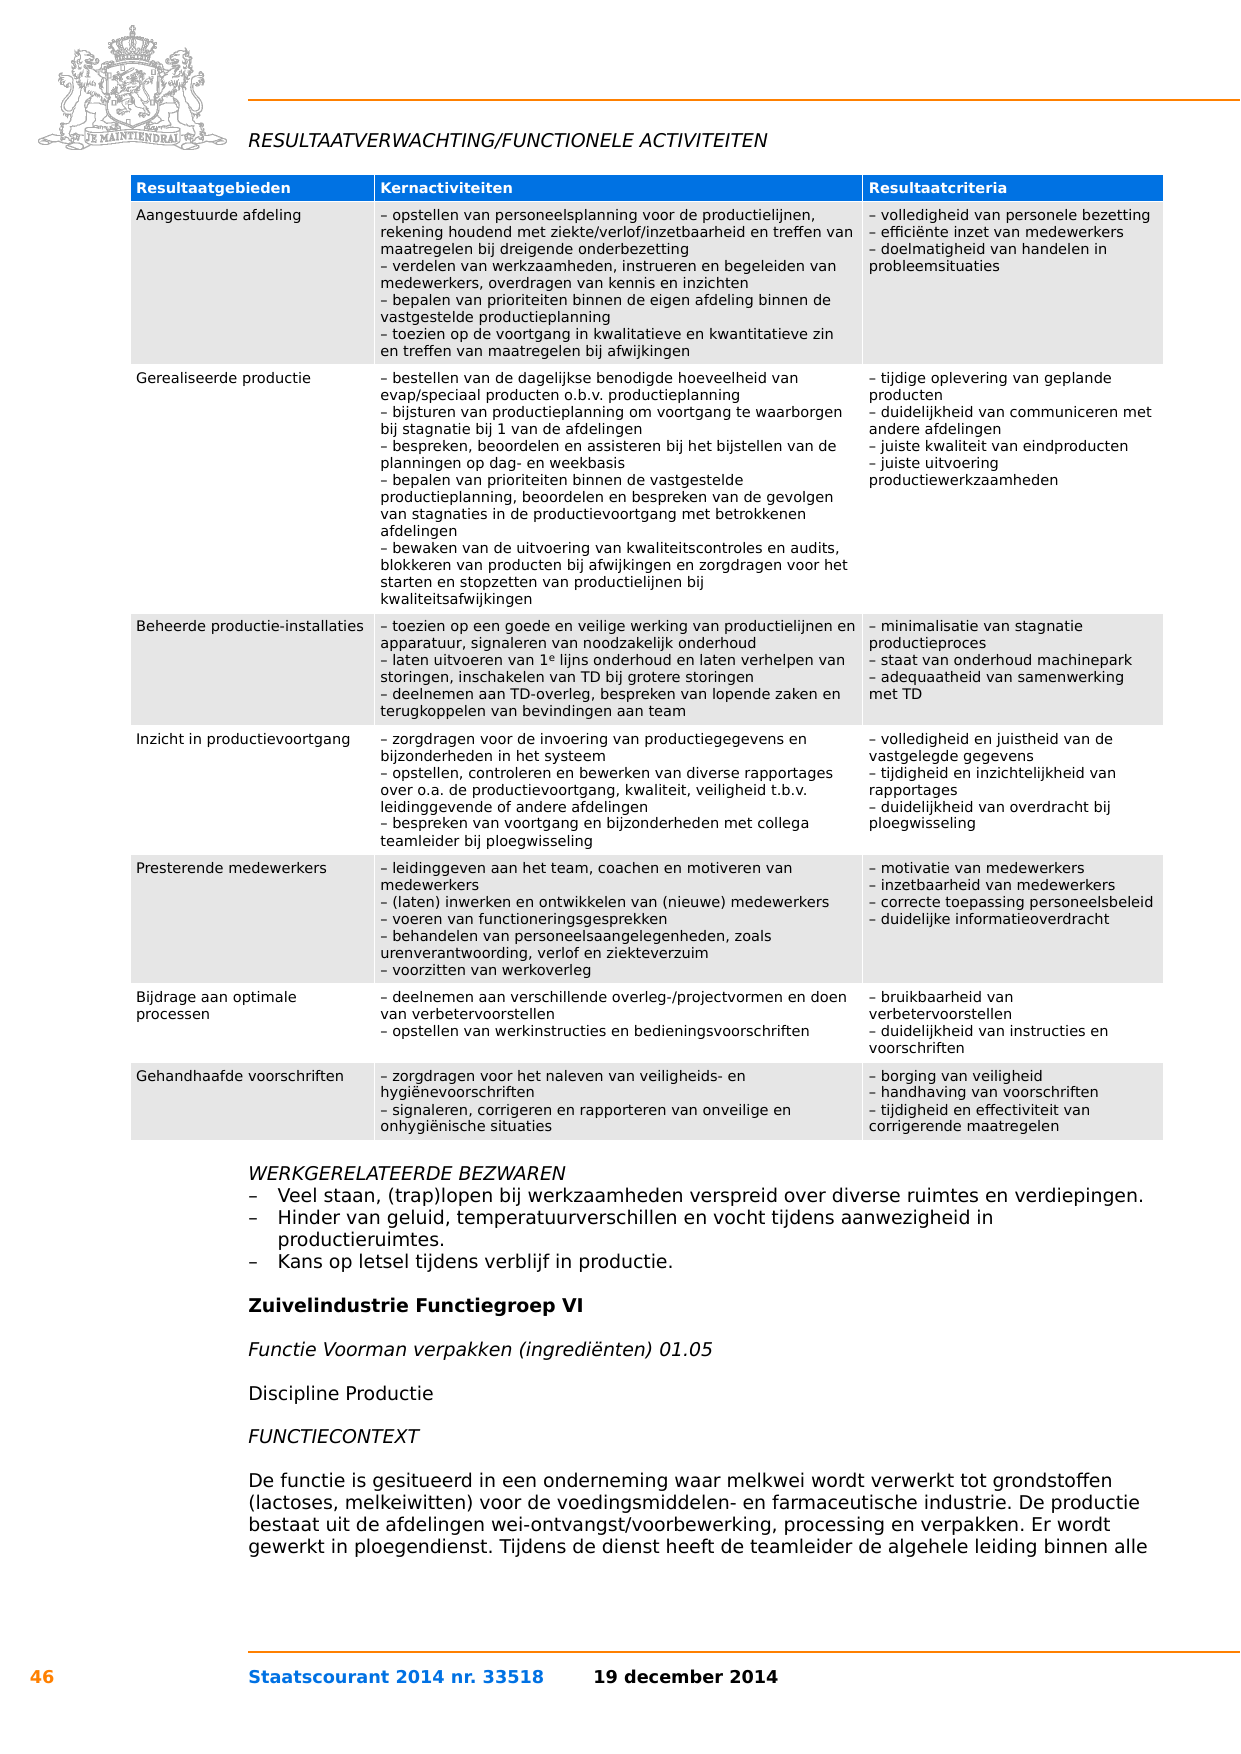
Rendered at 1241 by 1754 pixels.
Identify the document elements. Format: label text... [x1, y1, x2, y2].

table_header Kernactiviteiten [375, 175, 862, 201]
text – Hinder van geluid, temperatuurverschillen en vocht tijdens aanwezigheid in productieruimtes. [248, 1207, 1163, 1251]
text – Kans op letsel tijdens verblijf in productie. [248, 1251, 1163, 1273]
picture [38, 25, 227, 150]
table_cell Aangestuurde afdeling [131, 202, 374, 364]
text De functie is gesitueerd in een onderneming waar melkwei wordt verwerkt tot grondstoffen (lactoses, melkeiwitten) voor de voedingsmiddelen- en farmaceutische industrie. De productie bestaat uit de afdelingen wei-ontvangst/voorbewerking, processing en verpakken. Er wordt gewerkt in ploegendienst. Tijdens de dienst heeft de teamleider de algehele leiding binnen alle [248, 1470, 1163, 1558]
subtitle Discipline Productie [248, 1382, 1163, 1404]
table_cell Beheerde productie-installaties [131, 614, 374, 725]
table_cell – bestellen van de dagelijkse benodigde hoeveelheid van evap/speciaal producten o.b.v. productieplanning – bijsturen van productieplanning om voortgang te waarborgen bij stagnatie bij 1 van de afdelingen – bespreken, beoordelen en assisteren bij het bijstellen van de planningen op dag- en weekbasis – bepalen van prioriteiten binnen de vastgestelde productieplanning, beoordelen en bespreken van de gevolgen van stagnaties in de productievoortgang met betrokkenen afdelingen – bewaken van de uitvoering van kwaliteitscontroles en audits, blokkeren van producten bij afwijkingen en zorgdragen voor het starten en stopzetten van productielijnen bij kwaliteitsafwijkingen [375, 365, 862, 612]
table_header Resultaatcriteria [863, 175, 1163, 201]
subtitle RESULTAATVERWACHTING/FUNCTIONELE ACTIVITEITEN [248, 130, 1163, 152]
table_cell – toezien op een goede en veilige werking van productielijnen en apparatuur, signaleren van noodzakelijk onderhoud – laten uitvoeren van 1e lijns onderhoud en laten verhelpen van storingen, inschakelen van TD bij grotere storingen – deelnemen aan TD-overleg, bespreken van lopende zaken en terugkoppelen van bevindingen aan team [375, 614, 862, 725]
table_header Resultaatgebieden [131, 175, 374, 201]
table_cell – minimalisatie van stagnatie productieproces – staat van onderhoud machinepark – adequaatheid van samenwerking met TD [863, 614, 1163, 725]
table_cell – zorgdragen voor de invoering van productiegegevens en bijzonderheden in het systeem – opstellen, controleren en bewerken van diverse rapportages over o.a. de productievoortgang, kwaliteit, veiligheid t.b.v. leidinggevende of andere afdelingen – bespreken van voortgang en bijzonderheden met collega teamleider bij ploegwisseling [375, 726, 862, 854]
table_cell – deelnemen aan verschillende overleg-/projectvormen en doen van verbetervoorstellen – opstellen van werkinstructies en bedieningsvoorschriften [375, 984, 862, 1062]
table_cell – volledigheid en juistheid van de vastgelegde gegevens – tijdigheid en inzichtelijkheid van rapportages – duidelijkheid van overdracht bij ploegwisseling [863, 726, 1163, 854]
table_cell – motivatie van medewerkers – inzetbaarheid van medewerkers – correcte toepassing personeelsbeleid – duidelijke informatieoverdracht [863, 855, 1163, 983]
subtitle FUNCTIECONTEXT [248, 1426, 1163, 1448]
table_cell Gehandhaafde voorschriften [131, 1063, 374, 1140]
table_cell – borging van veiligheid – handhaving van voorschriften – tijdigheid en effectiviteit van corrigerende maatregelen [863, 1063, 1163, 1140]
table_cell Presterende medewerkers [131, 855, 374, 983]
table_cell – zorgdragen voor het naleven van veiligheids- en hygiënevoorschriften – signaleren, corrigeren en rapporteren van onveilige en onhygiënische situaties [375, 1063, 862, 1140]
table_cell – opstellen van personeelsplanning voor de productielijnen, rekening houdend met ziekte/verlof/inzetbaarheid en treffen van maatregelen bij dreigende onderbezetting – verdelen van werkzaamheden, instrueren en begeleiden van medewerkers, overdragen van kennis en inzichten – bepalen van prioriteiten binnen de eigen afdeling binnen de vastgestelde productieplanning – toezien op de voortgang in kwalitatieve en kwantitatieve zin en treffen van maatregelen bij afwijkingen [375, 202, 862, 364]
table_cell – volledigheid van personele bezetting – efficiënte inzet van medewerkers – doelmatigheid van handelen in probleemsituaties [863, 202, 1163, 364]
text – Veel staan, (trap)lopen bij werkzaamheden verspreid over diverse ruimtes en verdiepingen. [248, 1185, 1163, 1207]
table_cell Gerealiseerde productie [131, 365, 374, 612]
subtitle WERKGERELATEERDE BEZWAREN [248, 1163, 1163, 1185]
subtitle Functie Voorman verpakken (ingrediënten) 01.05 [248, 1338, 1163, 1361]
table_cell – bruikbaarheid van verbetervoorstellen – duidelijkheid van instructies en voorschriften [863, 984, 1163, 1062]
table_cell – tijdige oplevering van geplande producten – duidelijkheid van communiceren met andere afdelingen – juiste kwaliteit van eindproducten – juiste uitvoering productiewerkzaamheden [863, 365, 1163, 612]
table_cell Bijdrage aan optimale processen [131, 984, 374, 1062]
subtitle Zuivelindustrie Functiegroep VI [248, 1295, 1163, 1317]
table_cell Inzicht in productievoortgang [131, 726, 374, 854]
table_cell – leidinggeven aan het team, coachen en motiveren van medewerkers – (laten) inwerken en ontwikkelen van (nieuwe) medewerkers – voeren van functioneringsgesprekken – behandelen van personeelsaangelegenheden, zoals urenverantwoording, verlof en ziekteverzuim – voorzitten van werkoverleg [375, 855, 862, 983]
